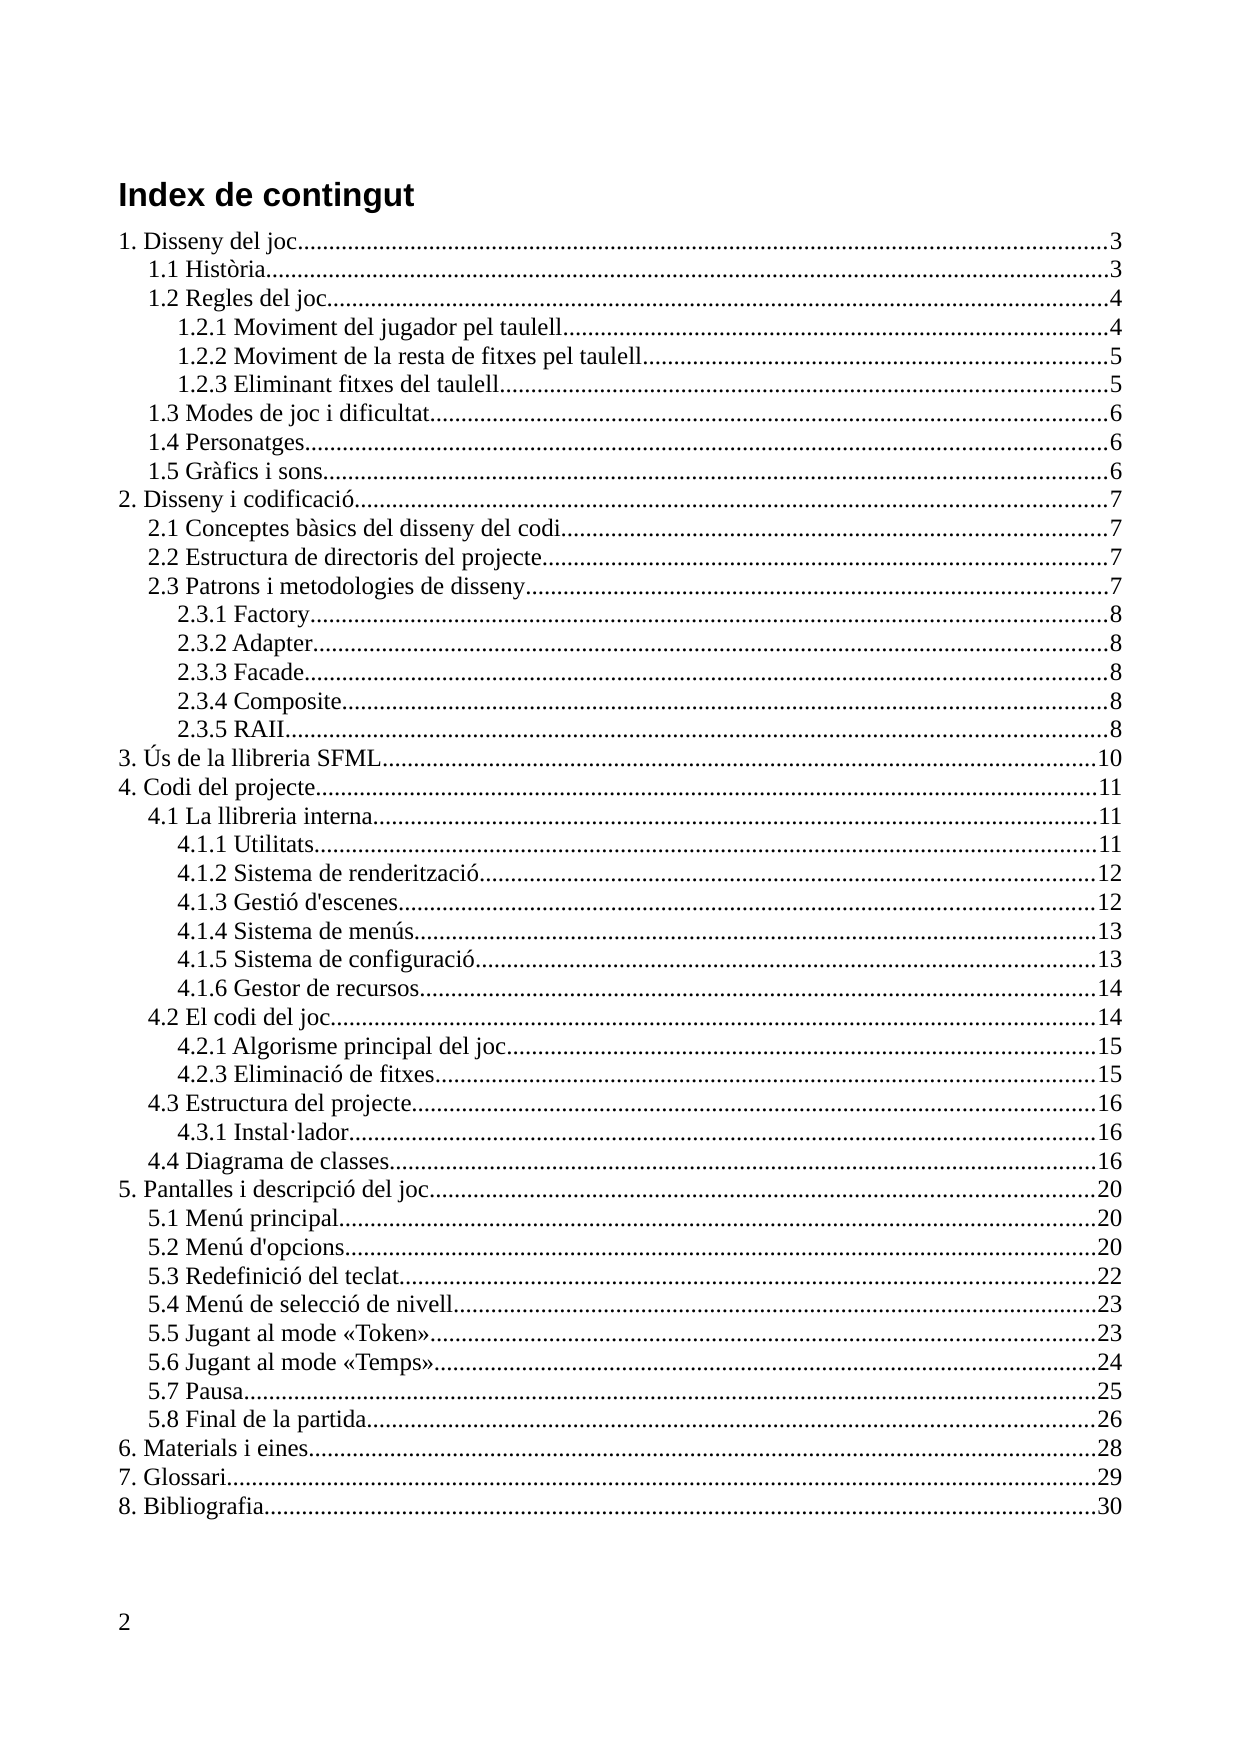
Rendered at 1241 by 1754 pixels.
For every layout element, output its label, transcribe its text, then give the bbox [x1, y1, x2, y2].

text 1.3 Modes de joc i dificultat 6 [148, 398, 1122, 427]
text 6. Materials i eines 28 [118, 1433, 1122, 1462]
text 2.3.2 Adapter 8 [177, 628, 1122, 657]
text 4. Codi del projecte 11 [118, 772, 1122, 801]
text 4.1.3 Gestió d'escenes 12 [177, 887, 1122, 916]
text 5.8 Final de la partida 26 [148, 1404, 1122, 1433]
text 1.5 Gràfics i sons 6 [148, 456, 1122, 484]
text 1.4 Personatges 6 [148, 427, 1122, 456]
text 4.1.1 Utilitats 11 [177, 829, 1122, 858]
text 2.3.1 Factory 8 [177, 599, 1122, 628]
text 4.2 El codi del joc 14 [148, 1002, 1122, 1031]
text 1.2 Regles del joc 4 [148, 283, 1122, 312]
text 4.4 Diagrama de classes 16 [148, 1146, 1122, 1174]
text 2.3.5 RAII 8 [177, 714, 1122, 743]
text 2.3.3 Facade 8 [177, 657, 1122, 686]
text 2. Disseny i codificació 7 [118, 484, 1122, 513]
text 4.2.1 Algorisme principal del joc 15 [177, 1031, 1122, 1059]
text 1.1 Història 3 [148, 254, 1122, 283]
text 3. Ús de la llibreria SFML 10 [118, 743, 1122, 772]
text 2.1 Conceptes bàsics del disseny del codi 7 [148, 513, 1122, 542]
text 2.3.4 Composite 8 [177, 686, 1122, 714]
text 5.6 Jugant al mode «Temps» 24 [148, 1347, 1122, 1376]
text 8. Bibliografia 30 [118, 1491, 1122, 1519]
text 4.1.5 Sistema de configuració 13 [177, 944, 1122, 973]
subtitle Index de contingut [118, 175, 1122, 213]
text 4.3.1 Instal·lador 16 [177, 1117, 1122, 1146]
text 4.2.3 Eliminació de fitxes 15 [177, 1059, 1122, 1088]
text 4.1 La llibreria interna 11 [148, 801, 1122, 829]
text 2.2 Estructura de directoris del projecte 7 [148, 542, 1122, 571]
text 4.1.2 Sistema de renderització 12 [177, 858, 1122, 887]
text 5.7 Pausa 25 [148, 1376, 1122, 1404]
text 5.4 Menú de selecció de nivell 23 [148, 1289, 1122, 1318]
text 1. Disseny del joc 3 [118, 226, 1122, 254]
text 1.2.2 Moviment de la resta de fitxes pel taulell 5 [177, 341, 1122, 369]
text 2.3 Patrons i metodologies de disseny 7 [148, 571, 1122, 599]
text 5.2 Menú d'opcions 20 [148, 1232, 1122, 1261]
text 4.1.6 Gestor de recursos 14 [177, 973, 1122, 1002]
text 5.1 Menú principal 20 [148, 1203, 1122, 1232]
text 4.1.4 Sistema de menús 13 [177, 916, 1122, 944]
text 5.3 Redefinició del teclat 22 [148, 1261, 1122, 1289]
text 4.3 Estructura del projecte 16 [148, 1088, 1122, 1117]
text 1.2.3 Eliminant fitxes del taulell 5 [177, 369, 1122, 398]
text 5. Pantalles i descripció del joc 20 [118, 1174, 1122, 1203]
text 5.5 Jugant al mode «Token» 23 [148, 1318, 1122, 1347]
text 1.2.1 Moviment del jugador pel taulell 4 [177, 312, 1122, 341]
text 7. Glossari 29 [118, 1462, 1122, 1491]
